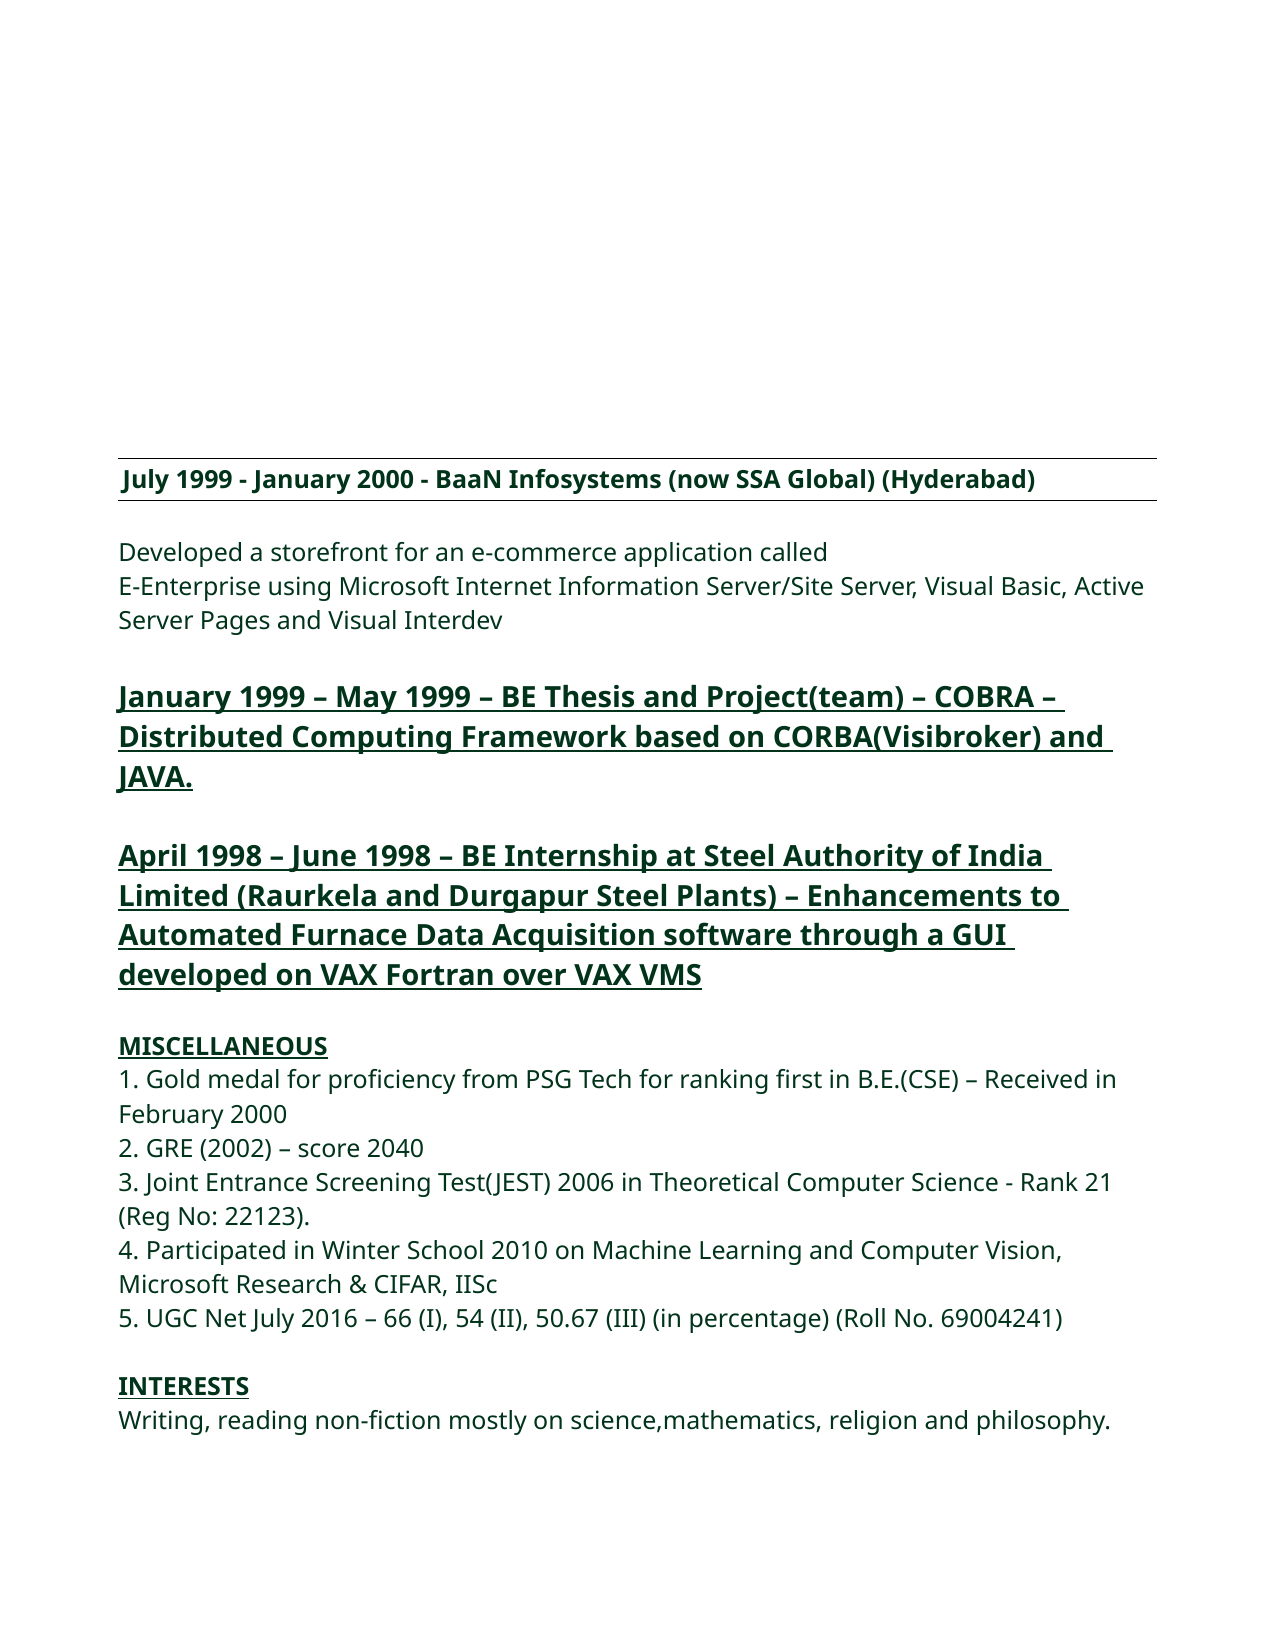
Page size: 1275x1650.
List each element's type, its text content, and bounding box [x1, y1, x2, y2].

text 5. UGC Net July 2016 – 66 (I), 54 (II), 50.67 (III) (in percentage) (Roll No. 69004241) [118, 1301, 1157, 1335]
text E-Enterprise using Microsoft Internet Information Server/Site Server, Visual Basic, Active Server Pages and Visual Interdev [118, 569, 1157, 637]
text January 1999 – May 1999 – BE Thesis and Project(team) – COBRA – Distributed Computing Framework based on CORBA(Visibroker) and JAVA. [118, 677, 1157, 796]
text INTERESTS [118, 1369, 1157, 1403]
text Writing, reading non-fiction mostly on science,mathematics, religion and philosophy. [118, 1403, 1157, 1437]
text MISCELLANEOUS [118, 1028, 1157, 1062]
text 1. Gold medal for proficiency from PSG Tech for ranking first in B.E.(CSE) – Received in February 2000 [118, 1062, 1157, 1130]
text 4. Participated in Winter School 2010 on Machine Learning and Computer Vision, Microsoft Research & CIFAR, IISc [118, 1232, 1157, 1301]
text 3. Joint Entrance Screening Test(JEST) 2006 in Theoretical Computer Science - Rank 21 (Reg No: 22123). [118, 1164, 1157, 1232]
text Developed a storefront for an e-commerce application called [118, 535, 1157, 569]
text 2. GRE (2002) – score 2040 [118, 1130, 1157, 1164]
text July 1999 - January 2000 - BaaN Infosystems (now SSA Global) (Hyderabad) [118, 459, 1157, 500]
text April 1998 – June 1998 – BE Internship at Steel Authority of India Limited (Raurkela and Durgapur Steel Plants) – Enhancements to Automated Furnace Data Acquisition software through a GUI developed on VAX Fortran over VAX VMS [118, 835, 1157, 994]
